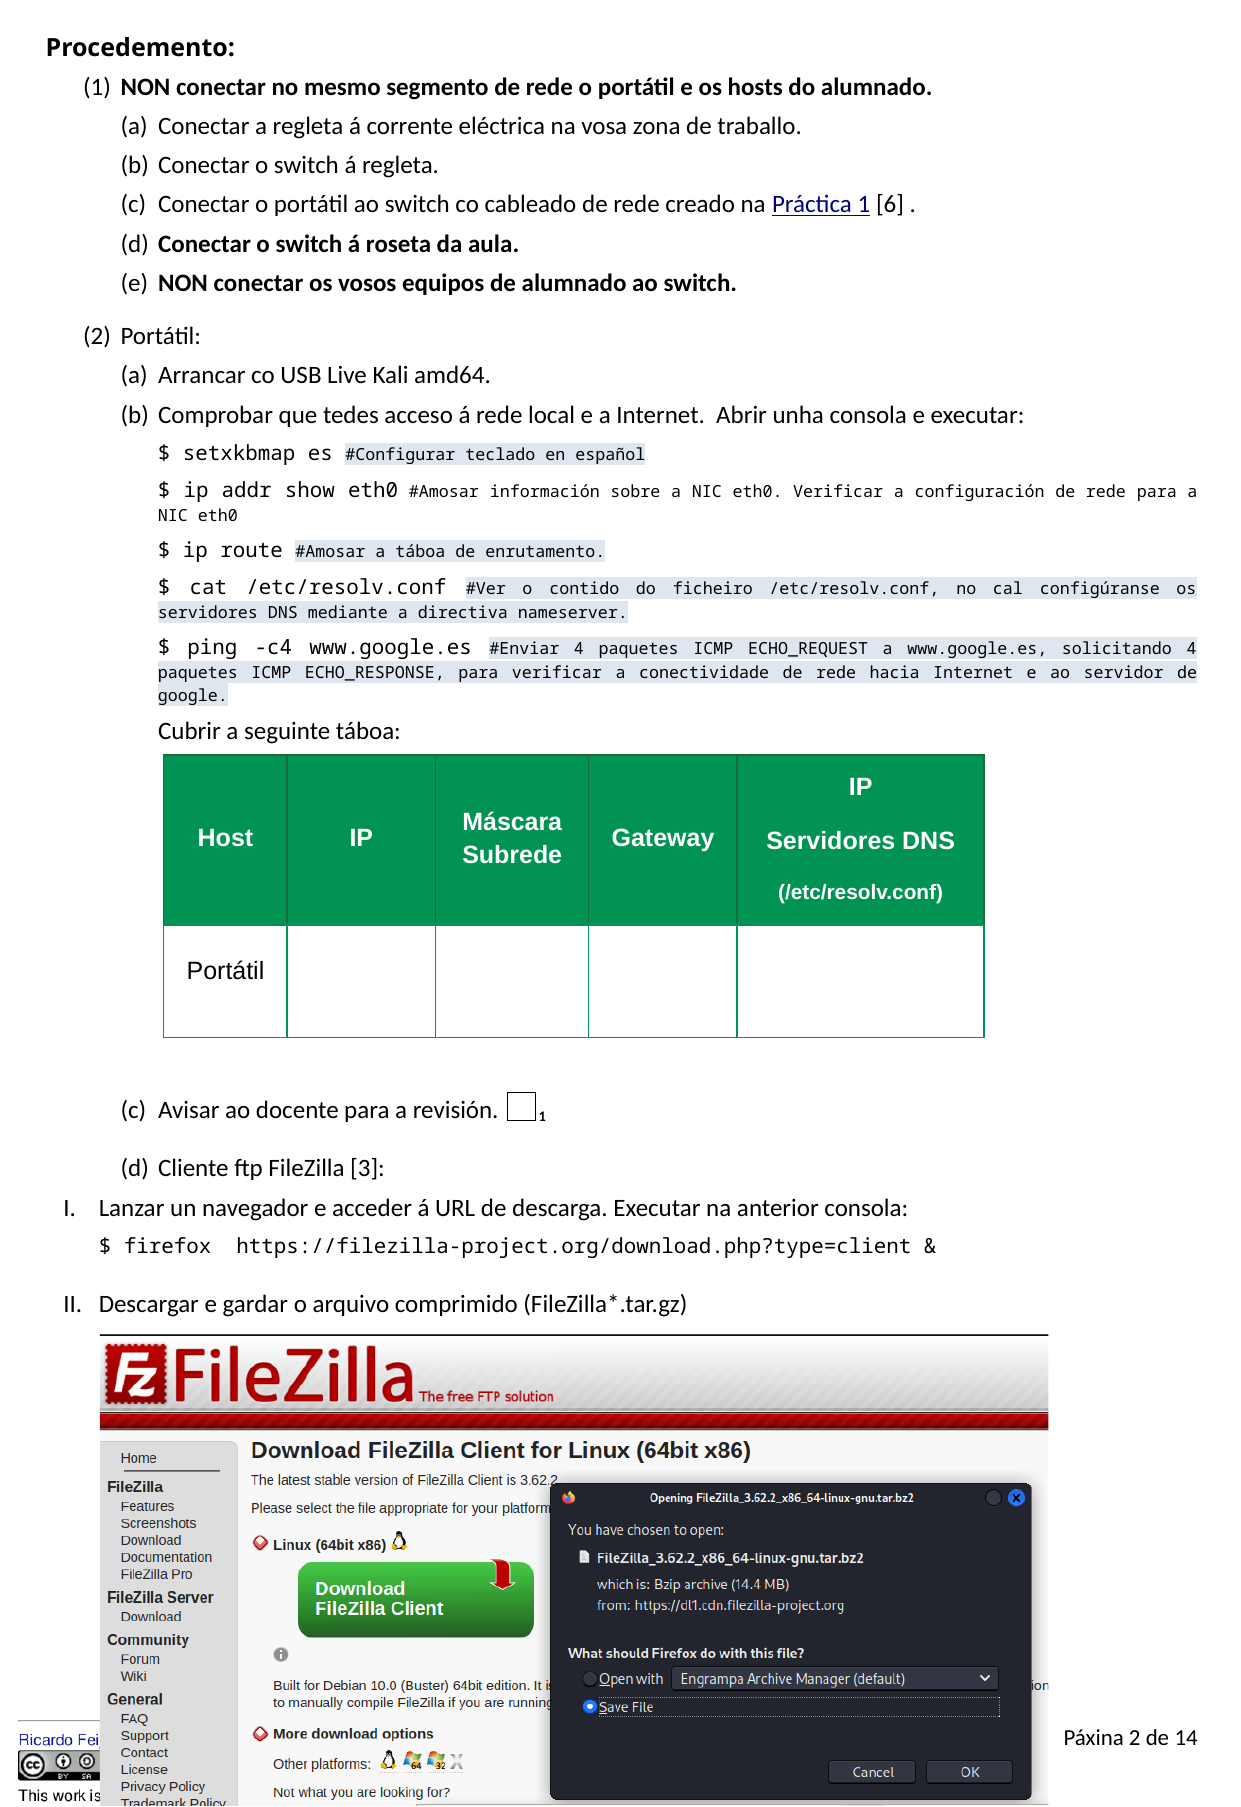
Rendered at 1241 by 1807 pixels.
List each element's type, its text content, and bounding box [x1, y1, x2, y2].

table_header Gateway [589, 756, 736, 924]
table_header IP [288, 756, 435, 924]
table_cell [738, 926, 983, 1036]
table_cell [288, 926, 435, 1036]
list $ setxkbmap es #Configurar teclado en español [122, 438, 1197, 466]
list Comprobar que tedes acceso á rede local e a Internet. Abrir unha consola e executar: [120, 399, 1197, 429]
list $ firefox https://filezilla-project.org/download.php?type=client & [63, 1231, 1197, 1259]
list $ ip route #Amosar a táboa de enrutamento. [122, 535, 1197, 563]
text Procedemento: [45, 30, 1197, 64]
table_cell Portátil [164, 926, 286, 1036]
list Cubrir a seguinte táboa: [120, 715, 1197, 745]
list NON conectar os vosos equipos de alumnado ao switch. [120, 267, 1197, 298]
table_header IP Servidores DNS (/etc/resolv.conf) [738, 756, 983, 924]
table_header Host [164, 756, 286, 924]
list Descargar e gardar o arquivo comprimido (FileZilla*.tar.gz) [63, 1288, 1197, 1319]
list Portátil: [83, 320, 1197, 351]
list Arrancar co USB Live Kali amd64. [120, 359, 1197, 390]
list NON conectar no mesmo segmento de rede o portátil e os hosts do alumnado. [83, 71, 1197, 101]
list Conectar a regleta á corrente eléctrica na vosa zona de traballo. [120, 110, 1197, 141]
list Avisar ao docente para a revisión. 1 [120, 1094, 1197, 1125]
table_cell [589, 926, 736, 1036]
picture [8, 1334, 1049, 1806]
list $ ping -c4 www.google.es #Enviar 4 paquetes ICMP ECHO_REQUEST a www.google.es, solicitando 4 paquetes ICMP ECHO_RESPONSE, para verificar a conectividade de rede hacia Internet e ao servidor de google. [122, 632, 1197, 706]
list Conectar o switch á regleta. [120, 149, 1197, 180]
table_header Máscara Subrede [436, 756, 588, 924]
list Conectar o portátil ao switch co cableado de rede creado na Práctica 1 [6] . [120, 188, 1197, 219]
list $ ip addr show eth0 #Amosar información sobre a NIC eth0. Verificar a configuración de rede para a NIC eth0 [122, 475, 1197, 526]
list Cliente ftp FileZilla [3]: [120, 1152, 1197, 1183]
list Conectar o switch á roseta da aula. [120, 228, 1197, 258]
list $ cat /etc/resolv.conf #Ver o contido do ficheiro /etc/resolv.conf, no cal configúranse os servidores DNS mediante a directiva nameserver. [122, 572, 1197, 623]
list Lanzar un navegador e acceder á URL de descarga. Executar na anterior consola: [63, 1192, 1197, 1222]
table_cell [436, 926, 588, 1036]
